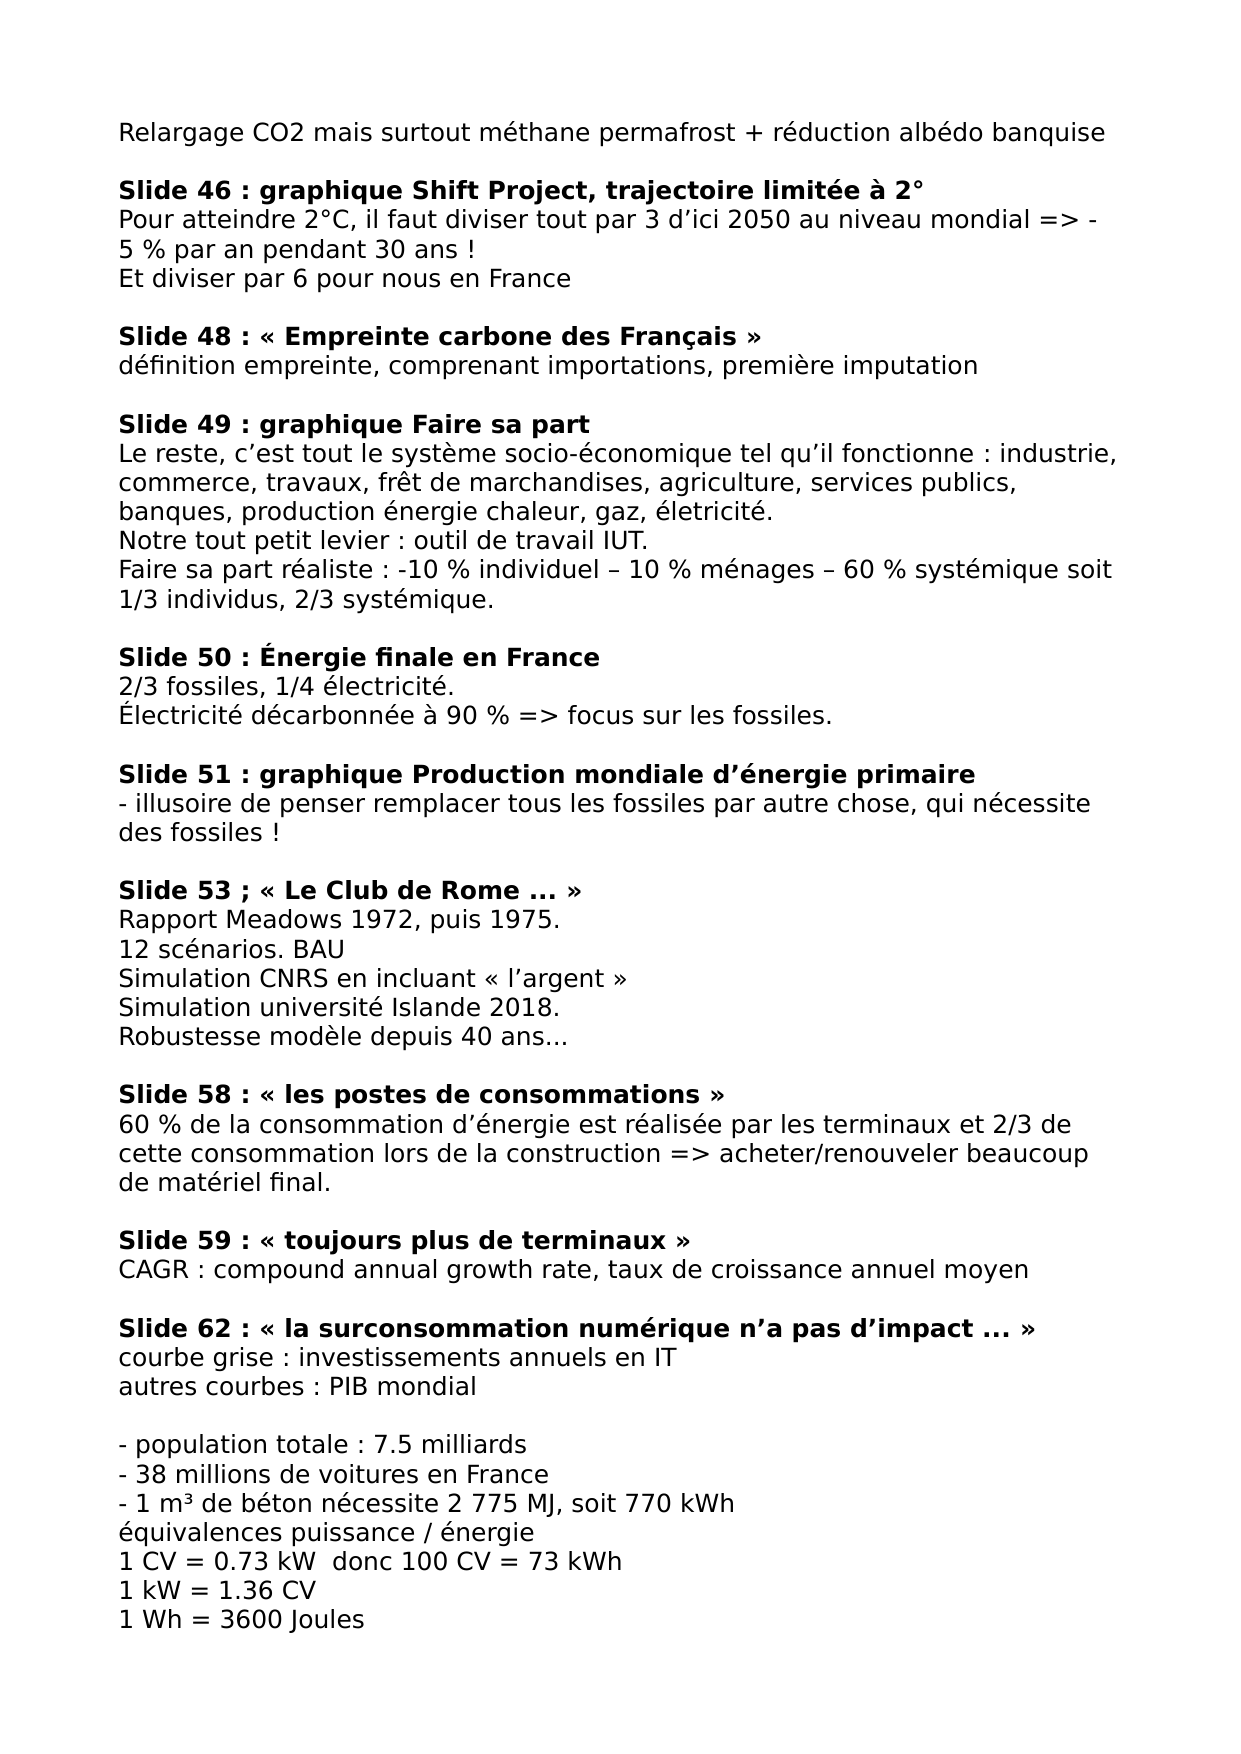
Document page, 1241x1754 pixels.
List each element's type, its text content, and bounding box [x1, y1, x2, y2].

text 1 CV = 0.73 kW donc 100 CV = 73 kWh [118, 1547, 1122, 1576]
text Slide 51 : graphique Production mondiale d’énergie primaire [118, 760, 1122, 789]
text Slide 46 : graphique Shift Project, trajectoire limitée à 2° [118, 176, 1122, 206]
text courbe grise : investissements annuels en IT [118, 1343, 1122, 1372]
text 60 % de la consommation d’énergie est réalisée par les terminaux et 2/3 de cette consommation lors de la construction => acheter/renouveler beaucoup de matériel final. [118, 1110, 1122, 1197]
text Simulation CNRS en incluant « l’argent » [118, 964, 1122, 993]
text Relargage CO2 mais surtout méthane permafrost + réduction albédo banquise [118, 118, 1122, 147]
text autres courbes : PIB mondial [118, 1372, 1122, 1401]
text Notre tout petit levier : outil de travail IUT. [118, 526, 1122, 556]
text 12 scénarios. BAU [118, 935, 1122, 964]
text Robustesse modèle depuis 40 ans... [118, 1022, 1122, 1051]
text 2/3 fossiles, 1/4 électricité. [118, 672, 1122, 701]
text 1 kW = 1.36 CV [118, 1576, 1122, 1606]
text - 38 millions de voitures en France [118, 1460, 1122, 1489]
text équivalences puissance / énergie [118, 1518, 1122, 1547]
text Slide 53 ; « Le Club de Rome ... » [118, 876, 1122, 906]
text Slide 62 : « la surconsommation numérique n’a pas d’impact ... » [118, 1314, 1122, 1343]
text Rapport Meadows 1972, puis 1975. [118, 906, 1122, 935]
text Slide 58 : « les postes de consommations » [118, 1081, 1122, 1110]
text - illusoire de penser remplacer tous les fossiles par autre chose, qui nécessite des fossiles ! [118, 789, 1122, 847]
text Pour atteindre 2°C, il faut diviser tout par 3 d’ici 2050 au niveau mondial => -5 % par an pendant 30 ans ! [118, 206, 1122, 264]
text Simulation université Islande 2018. [118, 993, 1122, 1022]
text CAGR : compound annual growth rate, taux de croissance annuel moyen [118, 1256, 1122, 1285]
text Faire sa part réaliste : -10 % individuel – 10 % ménages – 60 % systémique soit 1/3 individus, 2/3 systémique. [118, 556, 1122, 614]
text - population totale : 7.5 milliards [118, 1431, 1122, 1460]
text définition empreinte, comprenant importations, première imputation [118, 351, 1122, 381]
text Slide 59 : « toujours plus de terminaux » [118, 1226, 1122, 1256]
text Slide 48 : « Empreinte carbone des Français » [118, 322, 1122, 351]
text Slide 50 : Énergie finale en France [118, 643, 1122, 672]
text Et diviser par 6 pour nous en France [118, 264, 1122, 293]
text 1 Wh = 3600 Joules [118, 1606, 1122, 1635]
text - 1 m³ de béton nécessite 2 775 MJ, soit 770 kWh [118, 1489, 1122, 1518]
text Électricité décarbonnée à 90 % => focus sur les fossiles. [118, 701, 1122, 731]
text Slide 49 : graphique Faire sa part [118, 410, 1122, 439]
text Le reste, c’est tout le système socio-économique tel qu’il fonctionne : industrie, commerce, travaux, frêt de marchandises, agriculture, services publics, banques, production énergie chaleur, gaz, életricité. [118, 439, 1122, 526]
